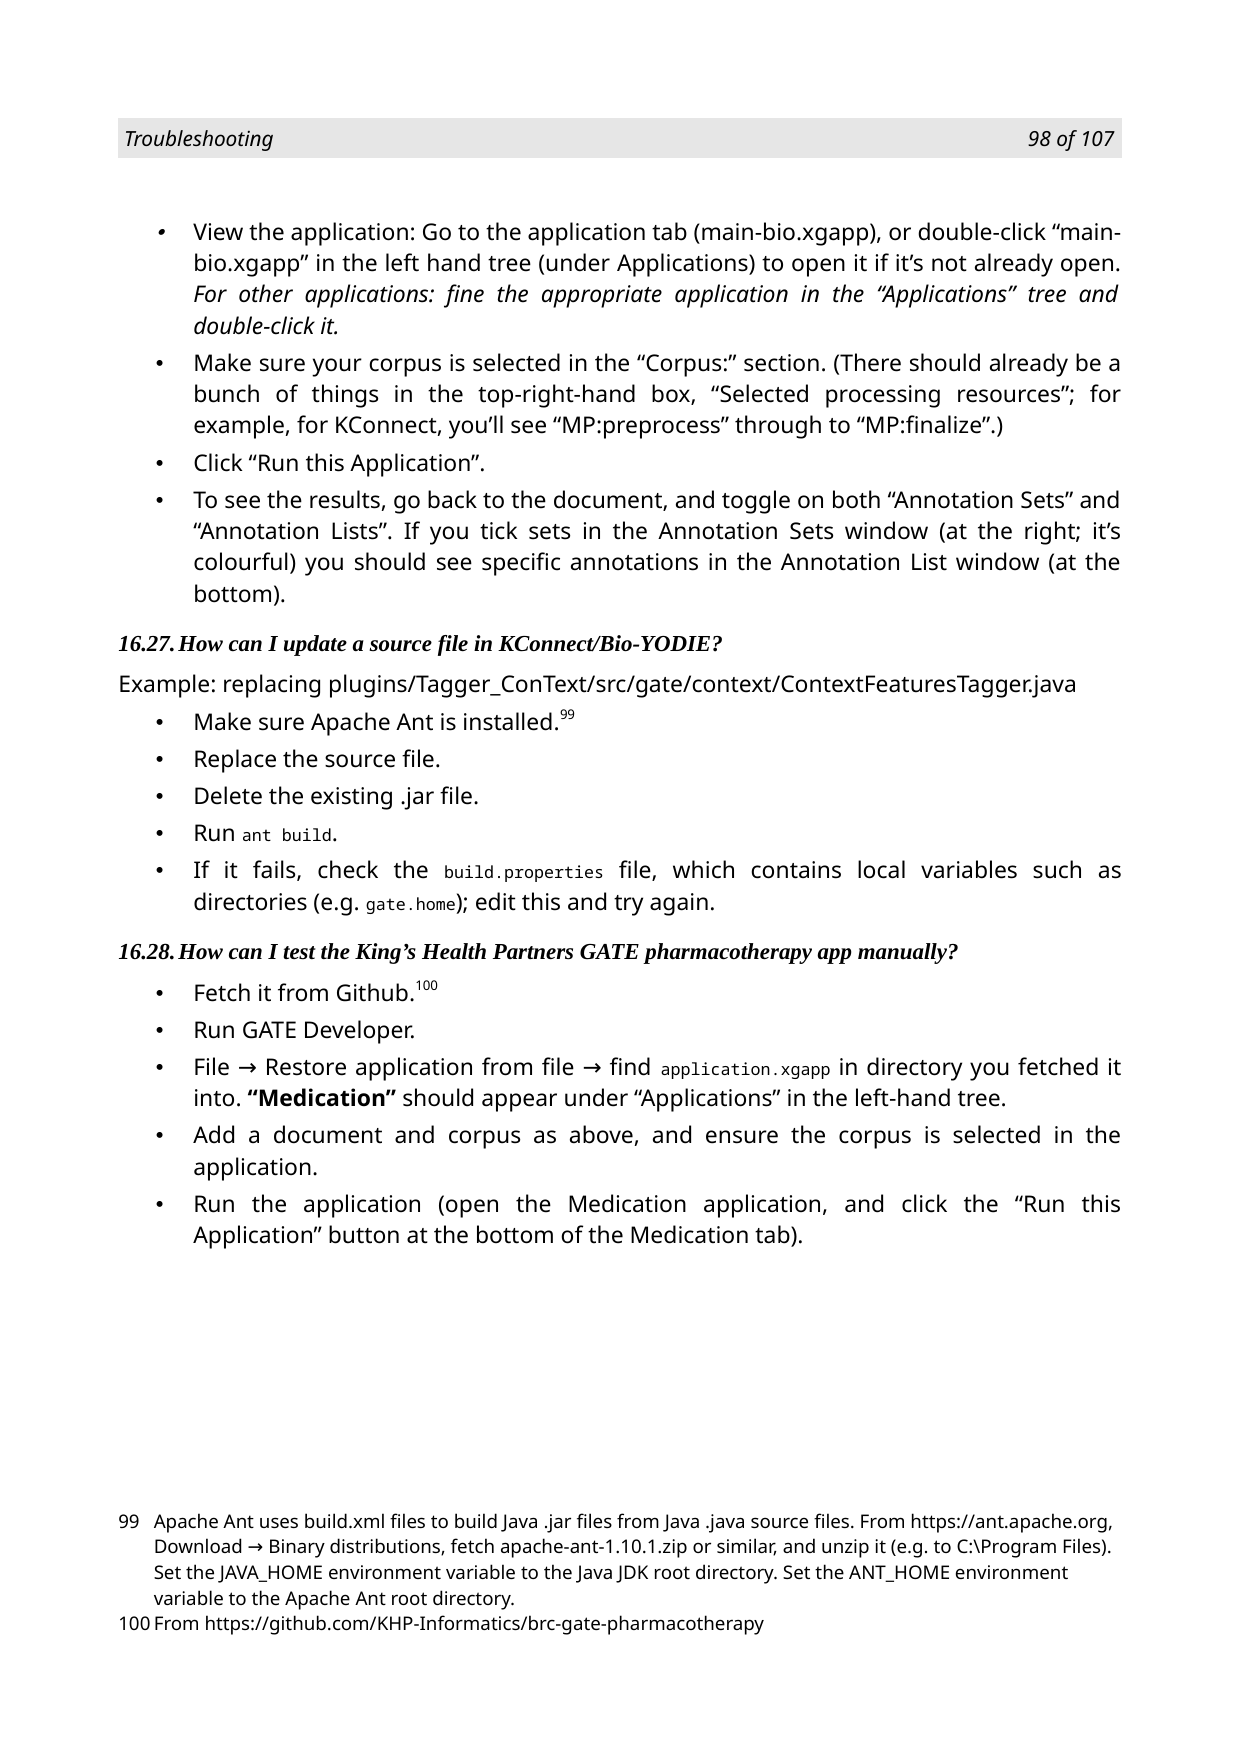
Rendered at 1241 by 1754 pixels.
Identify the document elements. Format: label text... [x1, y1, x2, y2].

list Add a document and corpus as above, and ensure the corpus is selected in the application. [156, 1119, 1122, 1182]
list Run GATE Developer. [156, 1014, 1122, 1045]
list Run ant build. [156, 817, 1122, 848]
list Make sure Apache Ant is installed. [156, 706, 1122, 737]
list Delete the existing .jar file. [156, 780, 1122, 811]
list Click “Run this Application”. [156, 447, 1122, 478]
list Fetch it from Github. [156, 977, 1122, 1008]
text Example: replacing plugins/Tagger_ConText/src/gate/context/ContextFeaturesTagger.java [118, 668, 1122, 700]
list Apache Ant uses build.xml files to build Java .jar files from Java .java source files. From https://ant.apache.org, Download → Binary distributions, fetch apache-ant-1.10.1.zip or similar, and unzip it (e.g. to C:\Program Files). Set the JAVA_HOME environment variable to the Java JDK root directory. Set the ANT_HOME environment variable to the Apache Ant root directory. [118, 1508, 1122, 1610]
list To see the results, go back to the document, and toggle on both “Annotation Sets” and “Annotation Lists”. If you tick sets in the Annotation Sets window (at the right; it’s colourful) you should see specific annotations in the Annotation List window (at the bottom). [156, 484, 1122, 609]
list From https://github.com/KHP-Informatics/brc-gate-pharmacotherapy [118, 1610, 1122, 1636]
subtitle How can I update a source file in KConnect/Bio-YODIE? [118, 629, 1122, 656]
list Replace the source file. [156, 743, 1122, 774]
subtitle How can I test the King’s Health Partners GATE pharmacotherapy app manually? [118, 938, 1122, 964]
list File → Restore application from file → find application.xgapp in directory you fetched it into. “Medication” should appear under “Applications” in the left-hand tree. [156, 1051, 1122, 1113]
list Run the application (open the Medication application, and click the “Run this Application” button at the bottom of the Medication tab). [156, 1188, 1122, 1250]
list If it fails, check the build.properties file, which contains local variables such as directories (e.g. gate.home); edit this and try again. [156, 854, 1122, 917]
list View the application: Go to the application tab (main-bio.xgapp), or double-click “main-bio.xgapp” in the left hand tree (under Applications) to open it if it’s not already open. For other applications: fine the appropriate application in the “Applications” tree and double-click it. [156, 216, 1122, 341]
list Make sure your corpus is selected in the “Corpus:” section. (There should already be a bunch of things in the top-right-hand box, “Selected processing resources”; for example, for KConnect, you’ll see “MP:preprocess” through to “MP:finalize”.) [156, 347, 1122, 441]
